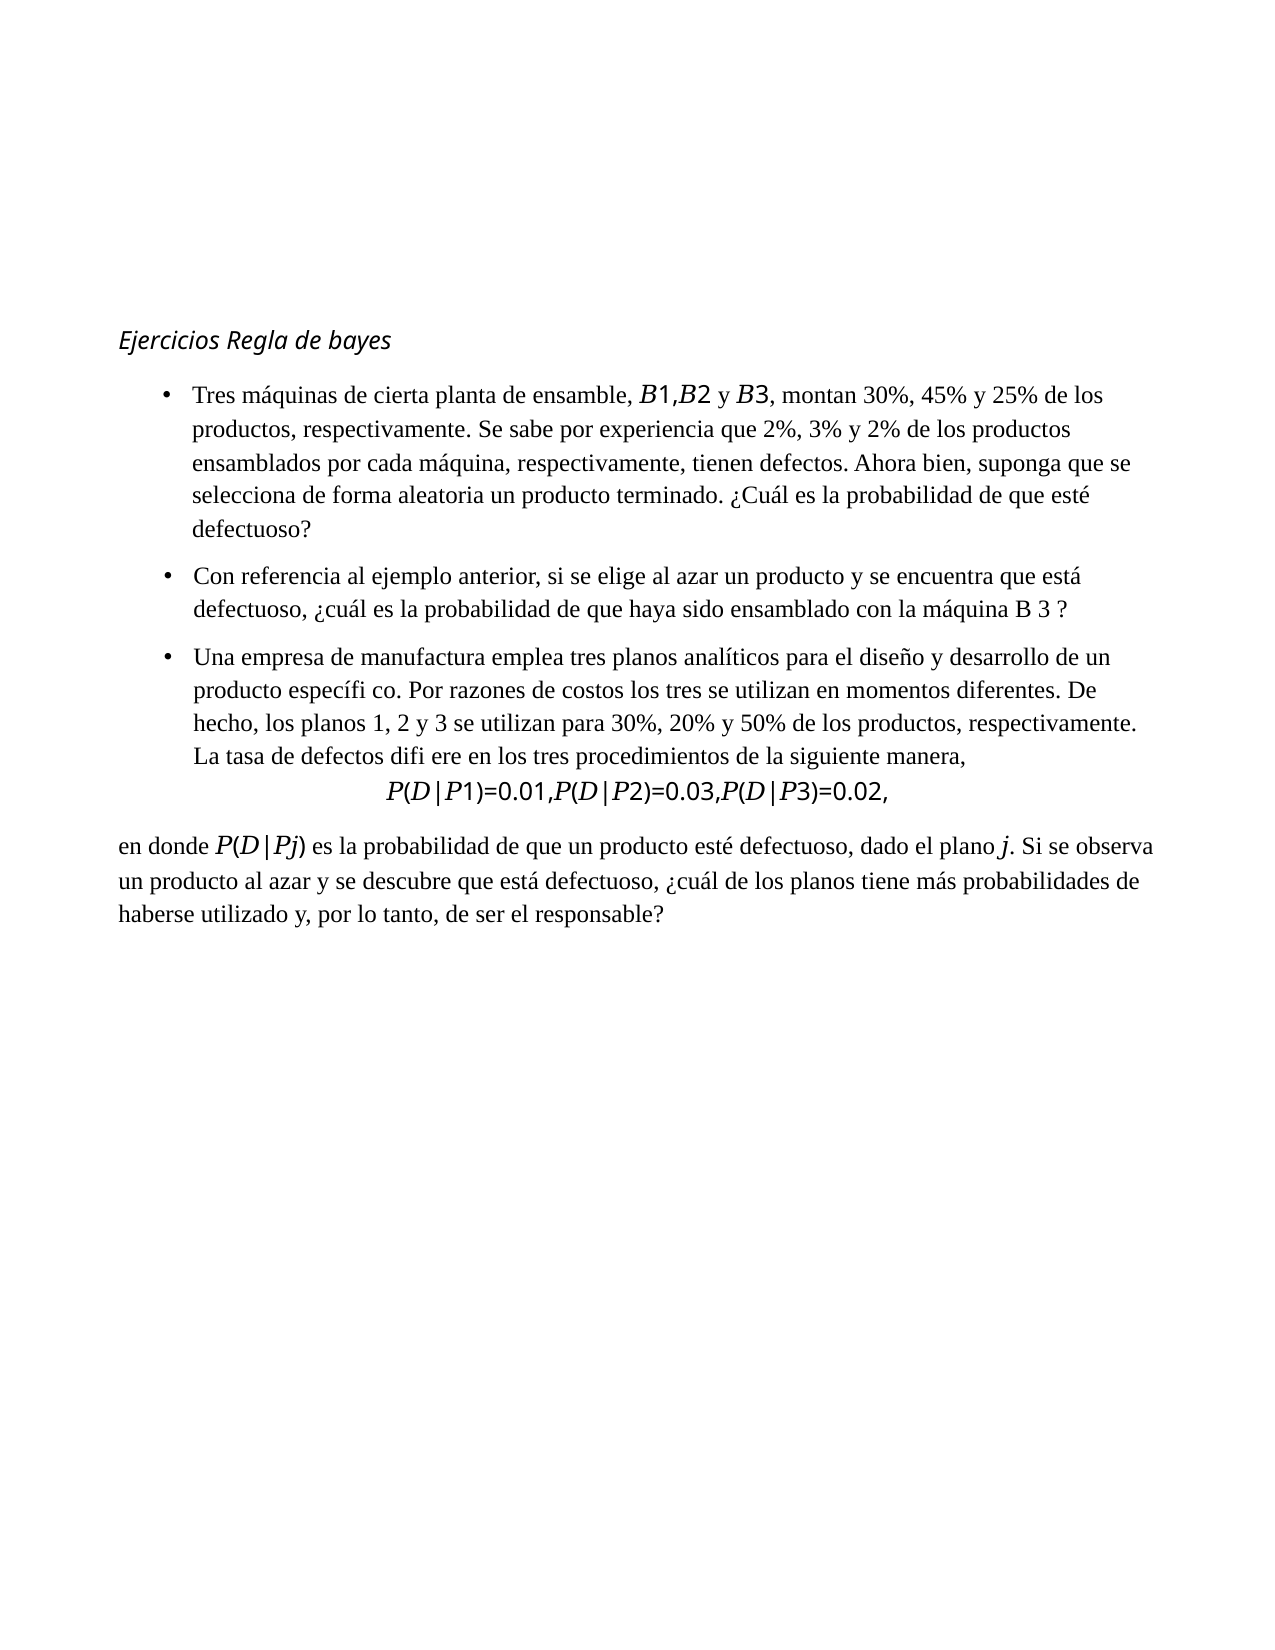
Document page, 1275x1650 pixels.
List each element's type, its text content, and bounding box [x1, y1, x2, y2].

text en donde 𝑃(𝐷|𝑃𝑗) es la probabilidad de que un producto esté defectuoso, dado el plano 𝑗. Si se observa un producto al azar y se descubre que está defectuoso, ¿cuál de los planos tiene más probabilidades de haberse utilizado y, por lo tanto, de ser el responsable? [118, 828, 1157, 928]
text 𝑃(𝐷|𝑃1)=0.01,𝑃(𝐷|𝑃2)=0.03,𝑃(𝐷|𝑃3)=0.02, [118, 774, 1157, 808]
list Con referencia al ejemplo anterior, si se elige al azar un producto y se encuentra que está defectuoso, ¿cuál es la probabilidad de que haya sido ensamblado con la máquina B 3 ? [164, 561, 1157, 623]
text Ejercicios Regla de bayes [118, 322, 1157, 357]
list Una empresa de manufactura emplea tres planos analíticos para el diseño y desarrollo de un producto específi co. Por razones de costos los tres se utilizan en momentos diferentes. De hecho, los planos 1, 2 y 3 se utilizan para 30%, 20% y 50% de los productos, respectivamente. La tasa de defectos difi ere en los tres procedimientos de la siguiente manera, [164, 642, 1157, 770]
list Tres máquinas de cierta planta de ensamble, 𝐵1,𝐵2 y 𝐵3, montan 30%, 45% y 25% de los productos, respectivamente. Se sabe por experiencia que 2%, 3% y 2% de los productos ensamblados por cada máquina, respectivamente, tienen defectos. Ahora bien, suponga que se selecciona de forma aleatoria un producto terminado. ¿Cuál es la probabilidad de que esté defectuoso? [162, 376, 1157, 542]
